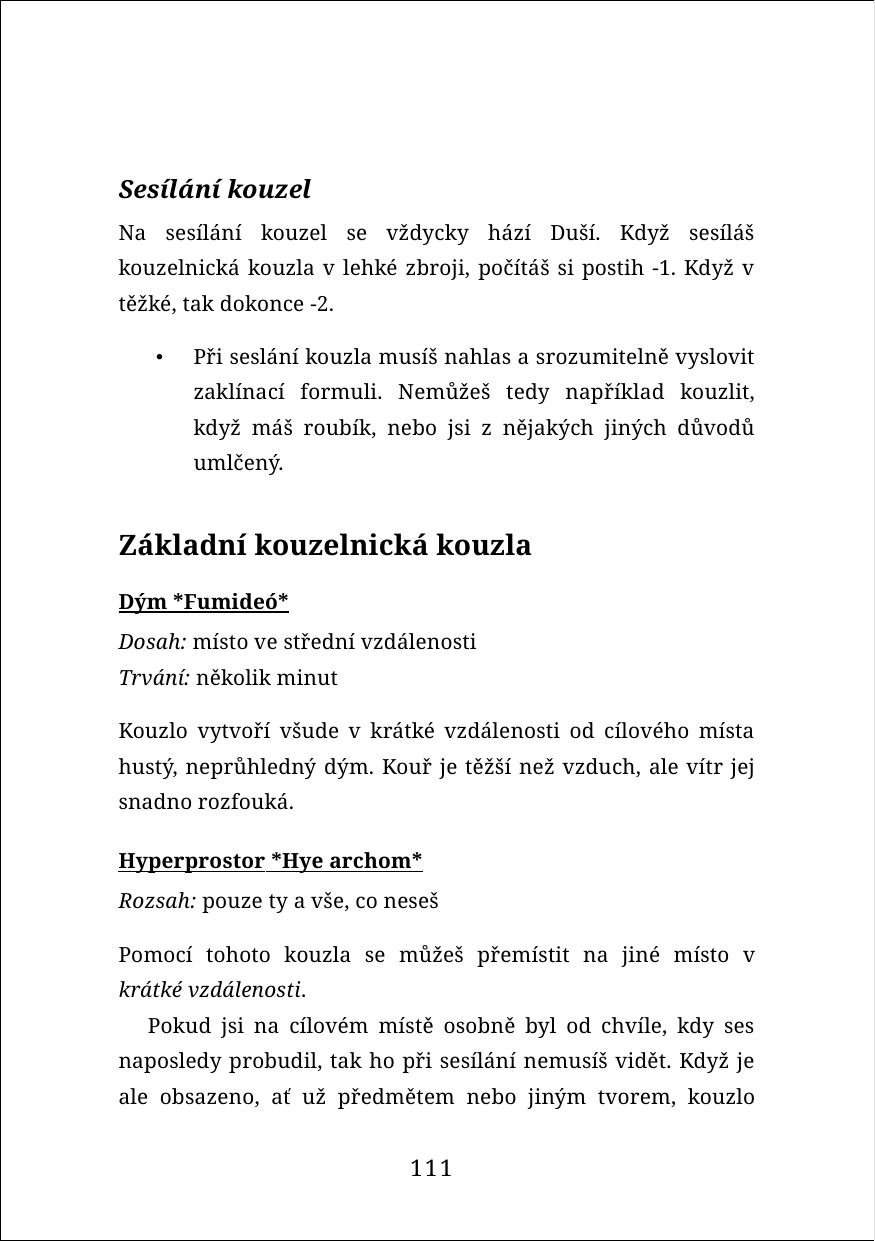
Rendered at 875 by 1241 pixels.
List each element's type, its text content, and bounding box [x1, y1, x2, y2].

subtitle Hyperprostor *Hye archom* [118, 846, 756, 875]
text Na sesílání kouzel se vždycky hází Duší. Když sesíláš kouzelnická kouzla v lehké zbroji, počítáš si postih -1. Když v těžké, tak dokonce -2. [118, 218, 756, 317]
subtitle Dým *Fumideó* [118, 587, 756, 616]
text Kouzlo vytvoří všude v krátké vzdálenosti od cílového místa hustý, neprůhledný dým. Kouř je těžší než vzduch, ale vítr jej snadno rozfouká. [118, 716, 756, 816]
subtitle Základní kouzelnická kouzla [118, 525, 756, 564]
text Dosah: místo ve střední vzdálenosti Trvání: několik minut [118, 627, 756, 691]
list Při seslání kouzla musíš nahlas a srozumitelně vyslovit zaklínací formuli. Nemůžeš tedy například kouzlit, když máš roubík, nebo jsi z nějakých jiných důvodů umlčený. [156, 342, 756, 477]
text Pomocí tohoto kouzla se můžeš přemístit na jiné místo v krátké vzdálenosti. Pokud jsi na cílovém místě osobně byl od chvíle, kdy ses naposledy probudil, tak ho při sesílání nemusíš vidět. Když je ale obsazeno, ať už předmětem nebo jiným tvorem, kouzlo [118, 940, 756, 1110]
subtitle Sesílání kouzel [118, 172, 756, 206]
text Rozsah: pouze ty a vše, co neseš [118, 887, 756, 915]
